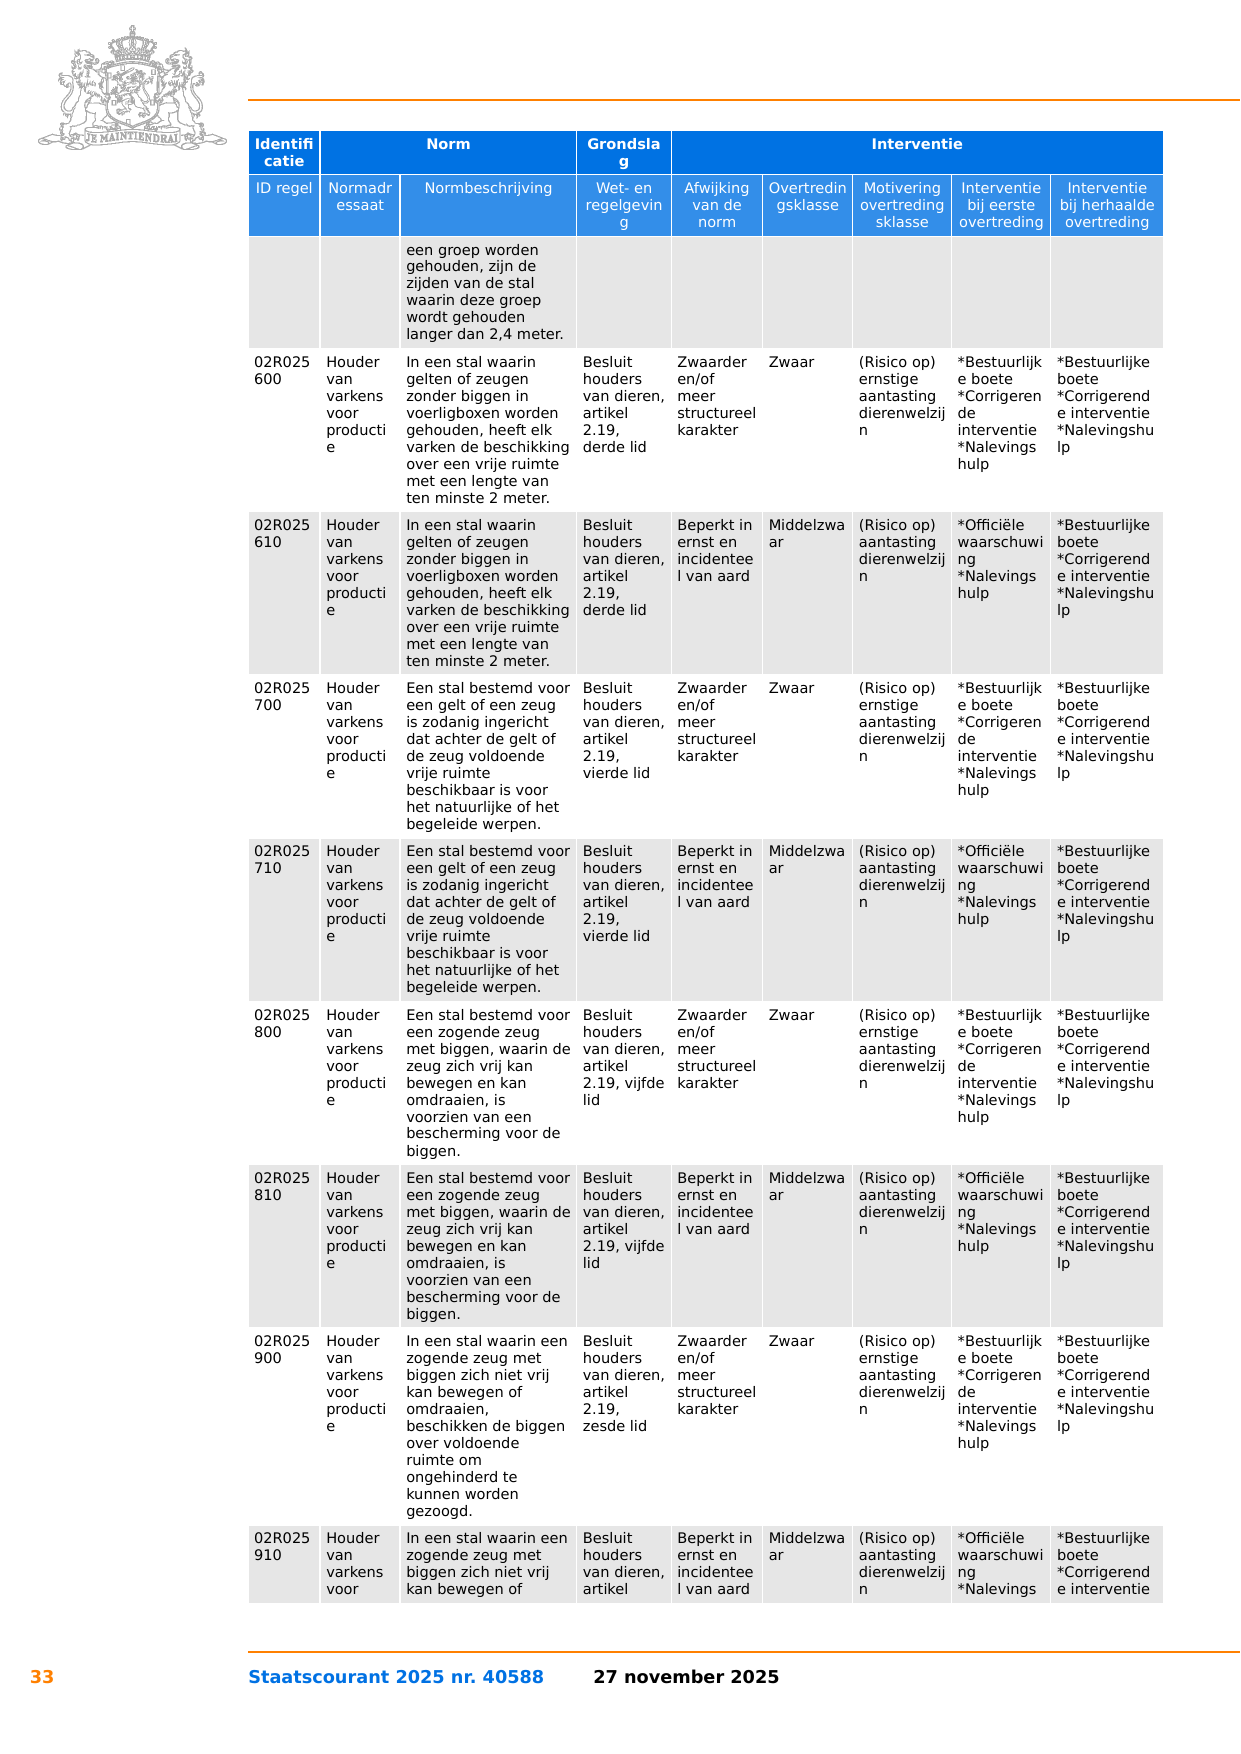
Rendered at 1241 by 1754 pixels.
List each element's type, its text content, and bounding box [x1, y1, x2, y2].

table_cell Houder van varkens voor productie [321, 349, 399, 511]
table_cell *Bestuurlijke boete *Corrigerende interventie *Nalevingshulp [952, 675, 1050, 838]
table_cell [577, 237, 671, 348]
table_cell (Risico op) aantasting dierenwelzijn [853, 839, 951, 1001]
table_cell 02R025710 [249, 839, 319, 1001]
table_cell *Officiële waarschuwing *Nalevingshulp [952, 512, 1050, 674]
table_cell Een stal bestemd voor een zogende zeug met biggen, waarin de zeug zich vrij kan bewegen en kan omdraaien, is voorzien van een bescherming voor de biggen. [401, 1002, 576, 1164]
table_cell Houder van varkens voor productie [321, 1165, 399, 1327]
table_cell Zwaar [763, 349, 852, 511]
table_cell ID regel [249, 175, 319, 236]
table_cell 02R025700 [249, 675, 319, 838]
table_cell Zwaar [763, 1328, 852, 1524]
table_cell Zwaarder en/of meer structureel karakter [672, 1328, 762, 1524]
table_cell Besluit houders van dieren, artikel 2.19, vierde lid [577, 675, 671, 838]
table_cell *Officiële waarschuwing *Nalevingshulp [952, 839, 1050, 1001]
table_cell *Bestuurlijke boete *Corrigerende interventie *Nalevingshulp [952, 1328, 1050, 1524]
table_cell [853, 237, 951, 348]
table_cell Besluit houders van dieren, artikel 2.19, vierde lid [577, 839, 671, 1001]
table_cell (Risico op) aantasting dierenwelzijn [853, 1526, 951, 1603]
table_cell (Risico op) ernstige aantasting dierenwelzijn [853, 349, 951, 511]
table_cell Besluit houders van dieren, artikel [577, 1526, 671, 1603]
table_cell Interventie bij herhaalde overtreding [1051, 175, 1163, 236]
table_cell (Risico op) ernstige aantasting dierenwelzijn [853, 675, 951, 838]
table_cell Wet- en regelgeving [577, 175, 671, 236]
table_cell 02R025900 [249, 1328, 319, 1524]
table_cell Houder van varkens voor productie [321, 1002, 399, 1164]
table_cell *Bestuurlijke boete *Corrigerende interventie *Nalevingshulp [1051, 512, 1163, 674]
table_cell *Bestuurlijke boete *Corrigerende interventie *Nalevingshulp [1051, 1165, 1163, 1327]
table_cell Zwaar [763, 1002, 852, 1164]
table_cell 02R025910 [249, 1526, 319, 1603]
table_cell Houder van varkens voor [321, 1526, 399, 1603]
table_cell *Officiële waarschuwing *Nalevings [952, 1526, 1050, 1603]
table_cell Middelzwaar [763, 512, 852, 674]
table_cell Zwaar [763, 675, 852, 838]
table_cell Besluit houders van dieren, artikel 2.19, vijfde lid [577, 1002, 671, 1164]
table_cell [672, 237, 762, 348]
table_cell *Bestuurlijke boete *Corrigerende interventie *Nalevingshulp [1051, 1328, 1163, 1524]
table_cell 02R025610 [249, 512, 319, 674]
table_cell Zwaarder en/of meer structureel karakter [672, 675, 762, 838]
table_cell Zwaarder en/of meer structureel karakter [672, 1002, 762, 1164]
table_cell (Risico op) ernstige aantasting dierenwelzijn [853, 1328, 951, 1524]
table_cell [321, 237, 399, 348]
table_header Grondslag [577, 131, 671, 174]
table_header Interventie [672, 131, 1163, 174]
table_cell 02R025600 [249, 349, 319, 511]
table_cell *Bestuurlijke boete *Corrigerende interventie [1051, 1526, 1163, 1603]
table_cell Normbeschrijving [401, 175, 576, 236]
table_cell Houder van varkens voor productie [321, 675, 399, 838]
table_cell Een stal bestemd voor een gelt of een zeug is zodanig ingericht dat achter de gelt of de zeug voldoende vrije ruimte beschikbaar is voor het natuurlijke of het begeleide werpen. [401, 675, 576, 838]
table_cell *Bestuurlijke boete *Corrigerende interventie *Nalevingshulp [1051, 349, 1163, 511]
table_cell Interventie bij eerste overtreding [952, 175, 1050, 236]
table_cell *Bestuurlijke boete *Corrigerende interventie *Nalevingshulp [1051, 675, 1163, 838]
table_cell 02R025810 [249, 1165, 319, 1327]
table_cell *Bestuurlijke boete *Corrigerende interventie *Nalevingshulp [952, 349, 1050, 511]
table_cell Beperkt in ernst en incidenteel van aard [672, 512, 762, 674]
table_cell Beperkt in ernst en incidenteel van aard [672, 1526, 762, 1603]
table_cell *Bestuurlijke boete *Corrigerende interventie *Nalevingshulp [952, 1002, 1050, 1164]
table_cell (Risico op) aantasting dierenwelzijn [853, 1165, 951, 1327]
table_cell Beperkt in ernst en incidenteel van aard [672, 839, 762, 1001]
table_cell Houder van varkens voor productie [321, 1328, 399, 1524]
table_header Norm [321, 131, 576, 174]
table_cell (Risico op) aantasting dierenwelzijn [853, 512, 951, 674]
table_cell Zwaarder en/of meer structureel karakter [672, 349, 762, 511]
table_cell In een stal waarin gelten of zeugen zonder biggen in voerligboxen worden gehouden, heeft elk varken de beschikking over een vrije ruimte met een lengte van ten minste 2 meter. [401, 349, 576, 511]
table_cell Houder van varkens voor productie [321, 512, 399, 674]
table_cell Middelzwaar [763, 1165, 852, 1327]
table_cell [249, 237, 319, 348]
table_cell [952, 237, 1050, 348]
table_cell *Bestuurlijke boete *Corrigerende interventie *Nalevingshulp [1051, 1002, 1163, 1164]
table_cell Besluit houders van dieren, artikel 2.19, vijfde lid [577, 1165, 671, 1327]
table_cell Normadressaat [321, 175, 399, 236]
table_cell Middelzwaar [763, 839, 852, 1001]
table_header Identificatie [249, 131, 319, 174]
table_cell Motivering overtredingsklasse [853, 175, 951, 236]
table_cell [1051, 237, 1163, 348]
table_cell Beperkt in ernst en incidenteel van aard [672, 1165, 762, 1327]
table_cell Overtredingsklasse [763, 175, 852, 236]
table_cell een groep worden gehouden, zijn de zijden van de stal waarin deze groep wordt gehouden langer dan 2,4 meter. [401, 237, 576, 348]
table_cell Besluit houders van dieren, artikel 2.19, derde lid [577, 349, 671, 511]
table_cell Afwijking van de norm [672, 175, 762, 236]
table_cell Een stal bestemd voor een zogende zeug met biggen, waarin de zeug zich vrij kan bewegen en kan omdraaien, is voorzien van een bescherming voor de biggen. [401, 1165, 576, 1327]
table_cell [763, 237, 852, 348]
table_cell (Risico op) ernstige aantasting dierenwelzijn [853, 1002, 951, 1164]
table_cell Een stal bestemd voor een gelt of een zeug is zodanig ingericht dat achter de gelt of de zeug voldoende vrije ruimte beschikbaar is voor het natuurlijke of het begeleide werpen. [401, 839, 576, 1001]
table_cell In een stal waarin een zogende zeug met biggen zich niet vrij kan bewegen of omdraaien, beschikken de biggen over voldoende ruimte om ongehinderd te kunnen worden gezoogd. [401, 1328, 576, 1524]
table_cell Houder van varkens voor productie [321, 839, 399, 1001]
table_cell Besluit houders van dieren, artikel 2.19, derde lid [577, 512, 671, 674]
table_cell *Bestuurlijke boete *Corrigerende interventie *Nalevingshulp [1051, 839, 1163, 1001]
table_cell Besluit houders van dieren, artikel 2.19, zesde lid [577, 1328, 671, 1524]
picture [38, 25, 227, 150]
table_cell 02R025800 [249, 1002, 319, 1164]
table_cell In een stal waarin gelten of zeugen zonder biggen in voerligboxen worden gehouden, heeft elk varken de beschikking over een vrije ruimte met een lengte van ten minste 2 meter. [401, 512, 576, 674]
table_cell Middelzwaar [763, 1526, 852, 1603]
table_cell *Officiële waarschuwing *Nalevingshulp [952, 1165, 1050, 1327]
table_cell In een stal waarin een zogende zeug met biggen zich niet vrij kan bewegen of [401, 1526, 576, 1603]
